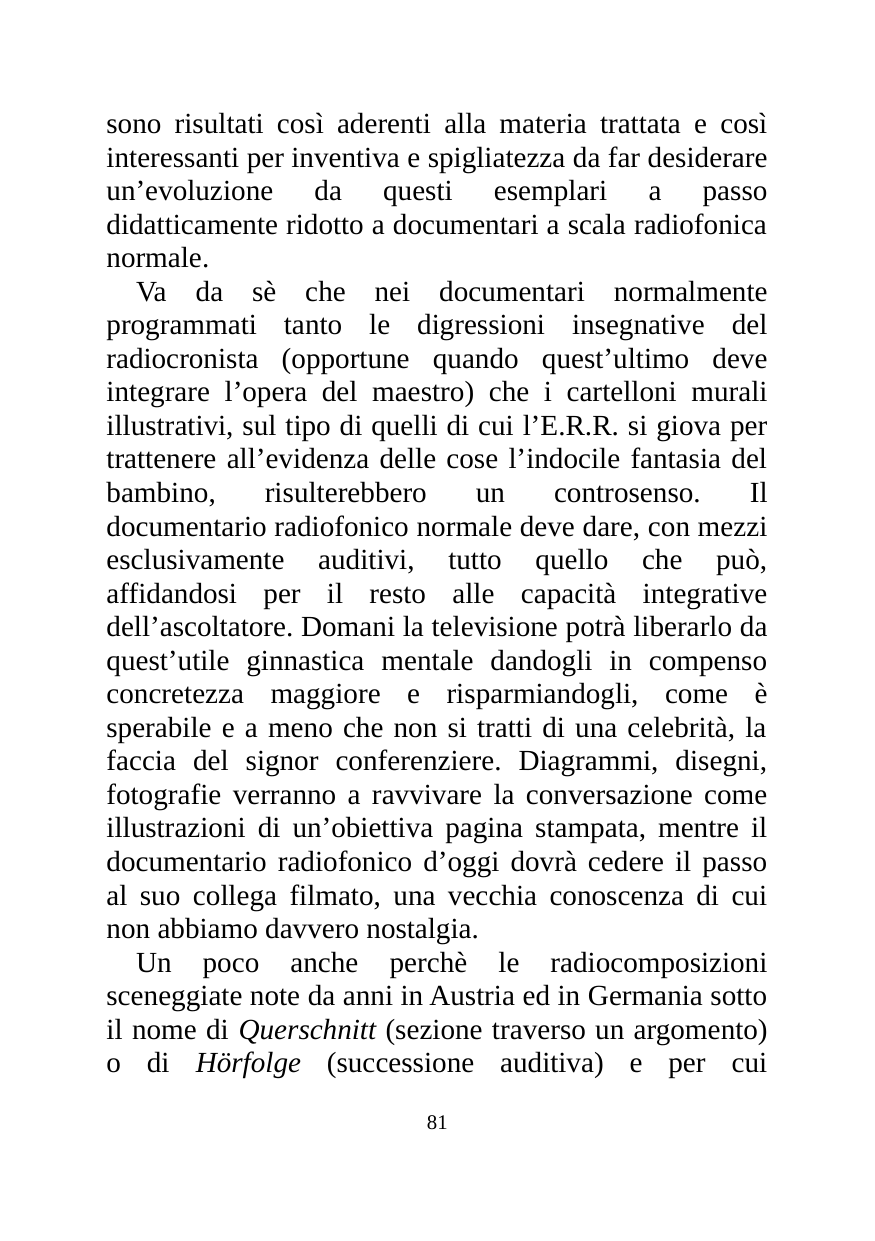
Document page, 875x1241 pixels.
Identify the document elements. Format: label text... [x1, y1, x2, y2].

text Un poco anche perchè le radiocomposizioni sceneggiate note da anni in Austria ed in Germania sotto il nome di Querschnitt (sezione traverso un argomento) o di Hörfolge (successione auditiva) e per cui [106, 945, 768, 1079]
text Va da sè che nei documentari normalmente programmati tanto le digressioni insegnative del radiocronista (opportune quando quest’ultimo deve integrare l’opera del maestro) che i cartelloni murali illustrativi, sul tipo di quelli di cui l’E.R.R. si giova per trattenere all’evidenza delle cose l’indocile fantasia del bambino, risulterebbero un controsenso. Il documentario radiofonico normale deve dare, con mezzi esclusivamente auditivi, tutto quello che può, affidandosi per il resto alle capacità integrative dell’ascoltatore. Domani la televisione potrà liberarlo da quest’utile ginnastica mentale dandogli in compenso concretezza maggiore e risparmiandogli, come è sperabile e a meno che non si tratti di una celebrità, la faccia del signor conferenziere. Diagrammi, disegni, fotografie verranno a ravvivare la conversazione come illustrazioni di un’obiettiva pagina stampata, mentre il documentario radiofonico d’oggi dovrà cedere il passo al suo collega filmato, una vecchia conoscenza di cui non abbiamo davvero nostalgia. [106, 274, 768, 945]
text sono risultati così aderenti alla materia trattata e così interessanti per inventiva e spigliatezza da far desiderare un’evoluzione da questi esemplari a passo didatticamente ridotto a documentari a scala radiofonica normale. [106, 106, 768, 274]
